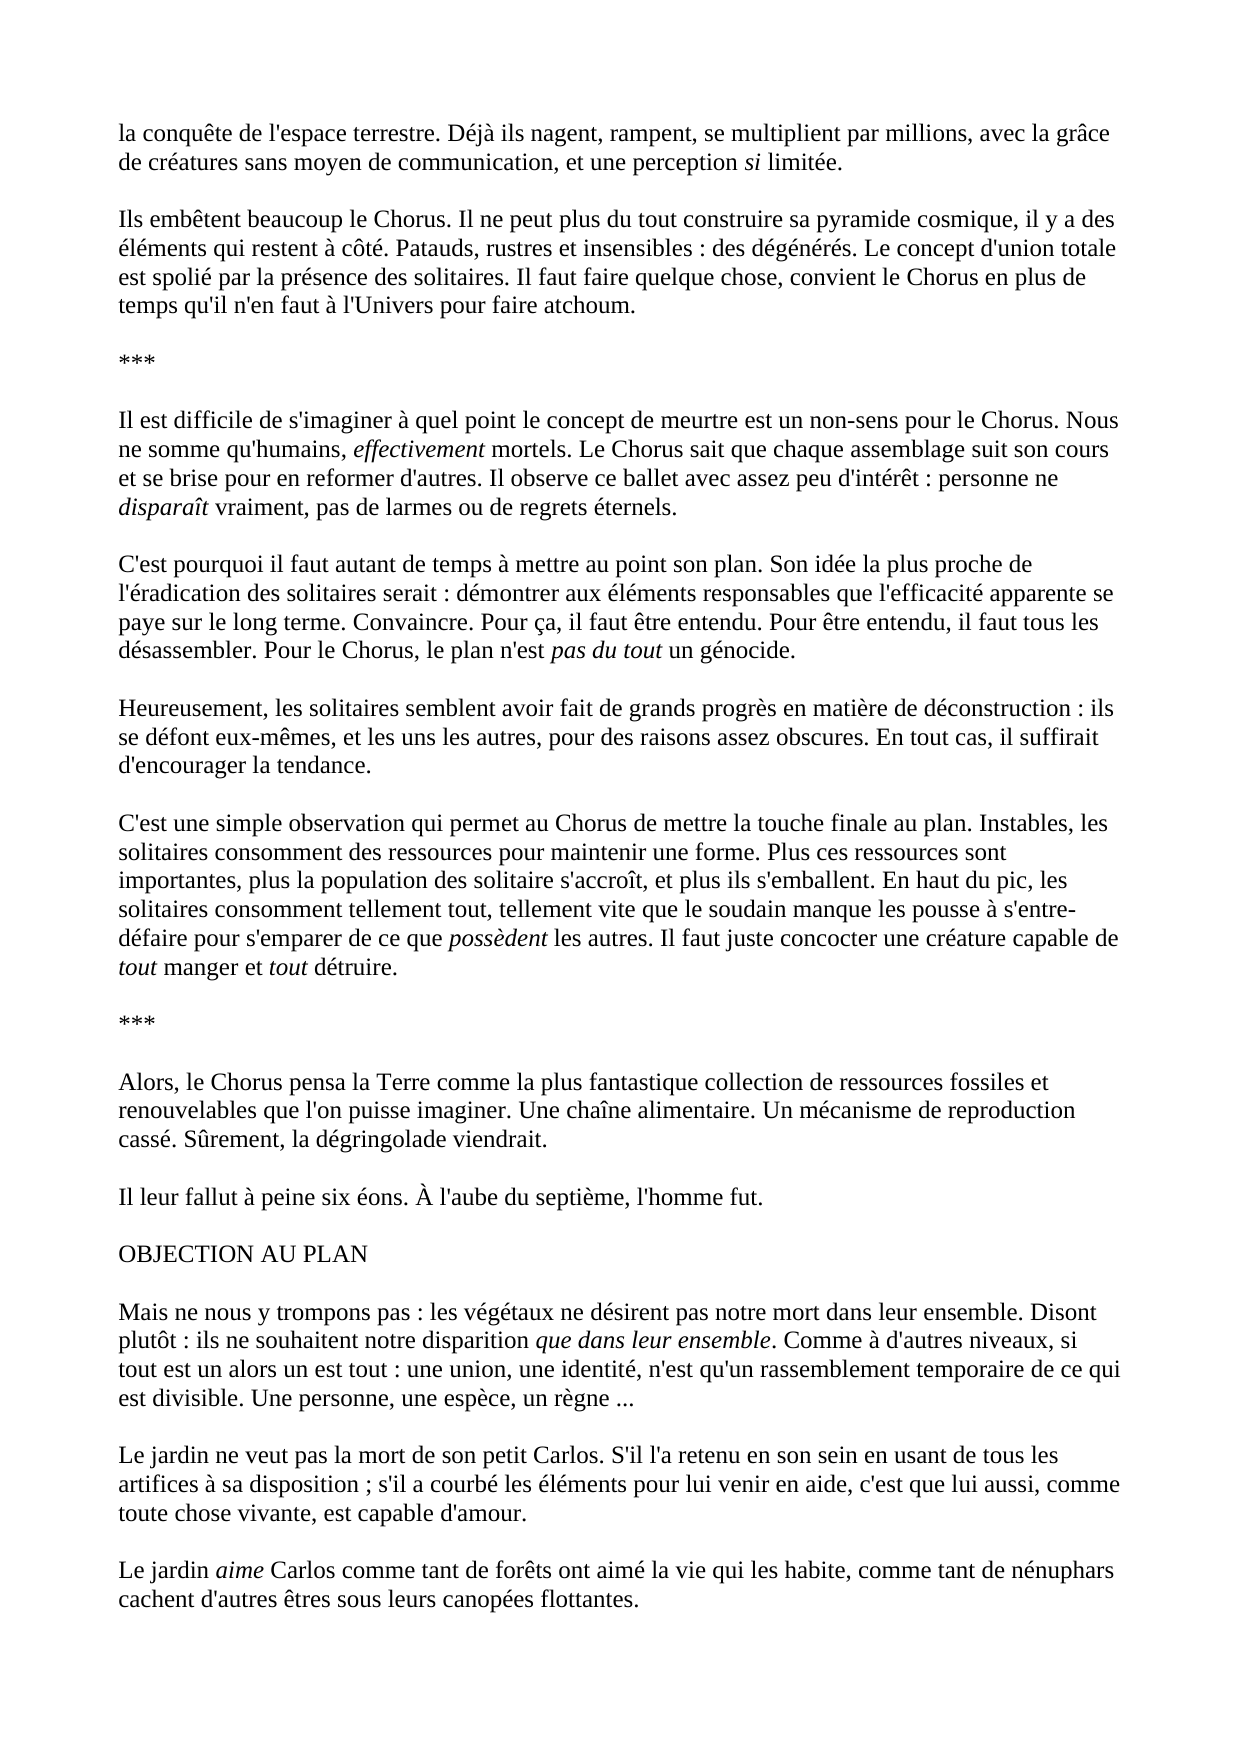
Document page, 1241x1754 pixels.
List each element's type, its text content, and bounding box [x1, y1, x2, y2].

text Alors, le Chorus pensa la Terre comme la plus fantastique collection de ressources fossiles et renouvelables que l'on puisse imaginer. Une chaîne alimentaire. Un mécanisme de reproduction cassé. Sûrement, la dégringolade viendrait. [118, 1067, 1122, 1153]
text Le jardin ne veut pas la mort de son petit Carlos. S'il l'a retenu en son sein en usant de tous les artifices à sa disposition ; s'il a courbé les éléments pour lui venir en aide, c'est que lui aussi, comme toute chose vivante, est capable d'amour. [118, 1441, 1122, 1527]
text C'est une simple observation qui permet au Chorus de mettre la touche finale au plan. Instables, les solitaires consomment des ressources pour maintenir une forme. Plus ces ressources sont importantes, plus la population des solitaire s'accroît, et plus ils s'emballent. En haut du pic, les solitaires consomment tellement tout, tellement vite que le soudain manque les pousse à s'entre-défaire pour s'emparer de ce que possèdent les autres. Il faut juste concocter une créature capable de tout manger et tout détruire. [118, 808, 1122, 981]
text *** [118, 348, 1122, 377]
text *** [118, 1009, 1122, 1038]
text Il leur fallut à peine six éons. À l'aube du septième, l'homme fut. [118, 1182, 1122, 1211]
text Le jardin aime Carlos comme tant de forêts ont aimé la vie qui les habite, comme tant de nénuphars cachent d'autres êtres sous leurs canopées flottantes. [118, 1556, 1122, 1613]
text la conquête de l'espace terrestre. Déjà ils nagent, rampent, se multiplient par millions, avec la grâce de créatures sans moyen de communication, et une perception si limitée. [118, 118, 1122, 176]
text Heureusement, les solitaires semblent avoir fait de grands progrès en matière de déconstruction : ils se défont eux-mêmes, et les uns les autres, pour des raisons assez obscures. En tout cas, il suffirait d'encourager la tendance. [118, 693, 1122, 779]
text Ils embêtent beaucoup le Chorus. Il ne peut plus du tout construire sa pyramide cosmique, il y a des éléments qui restent à côté. Patauds, rustres et insensibles : des dégénérés. Le concept d'union totale est spolié par la présence des solitaires. Il faut faire quelque chose, convient le Chorus en plus de temps qu'il n'en faut à l'Univers pour faire atchoum. [118, 204, 1122, 319]
text C'est pourquoi il faut autant de temps à mettre au point son plan. Son idée la plus proche de l'éradication des solitaires serait : démontrer aux éléments responsables que l'efficacité apparente se paye sur le long terme. Convaincre. Pour ça, il faut être entendu. Pour être entendu, il faut tous les désassembler. Pour le Chorus, le plan n'est pas du tout un génocide. [118, 549, 1122, 664]
text Il est difficile de s'imaginer à quel point le concept de meurtre est un non-sens pour le Chorus. Nous ne somme qu'humains, effectivement mortels. Le Chorus sait que chaque assemblage suit son cours et se brise pour en reformer d'autres. Il observe ce ballet avec assez peu d'intérêt : personne ne disparaît vraiment, pas de larmes ou de regrets éternels. [118, 406, 1122, 521]
text Mais ne nous y trompons pas : les végétaux ne désirent pas notre mort dans leur ensemble. Disont plutôt : ils ne souhaitent notre disparition que dans leur ensemble. Comme à d'autres niveaux, si tout est un alors un est tout : une union, une identité, n'est qu'un rassemblement temporaire de ce qui est divisible. Une personne, une espèce, un règne ... [118, 1297, 1122, 1412]
text OBJECTION AU PLAN [118, 1239, 1122, 1268]
